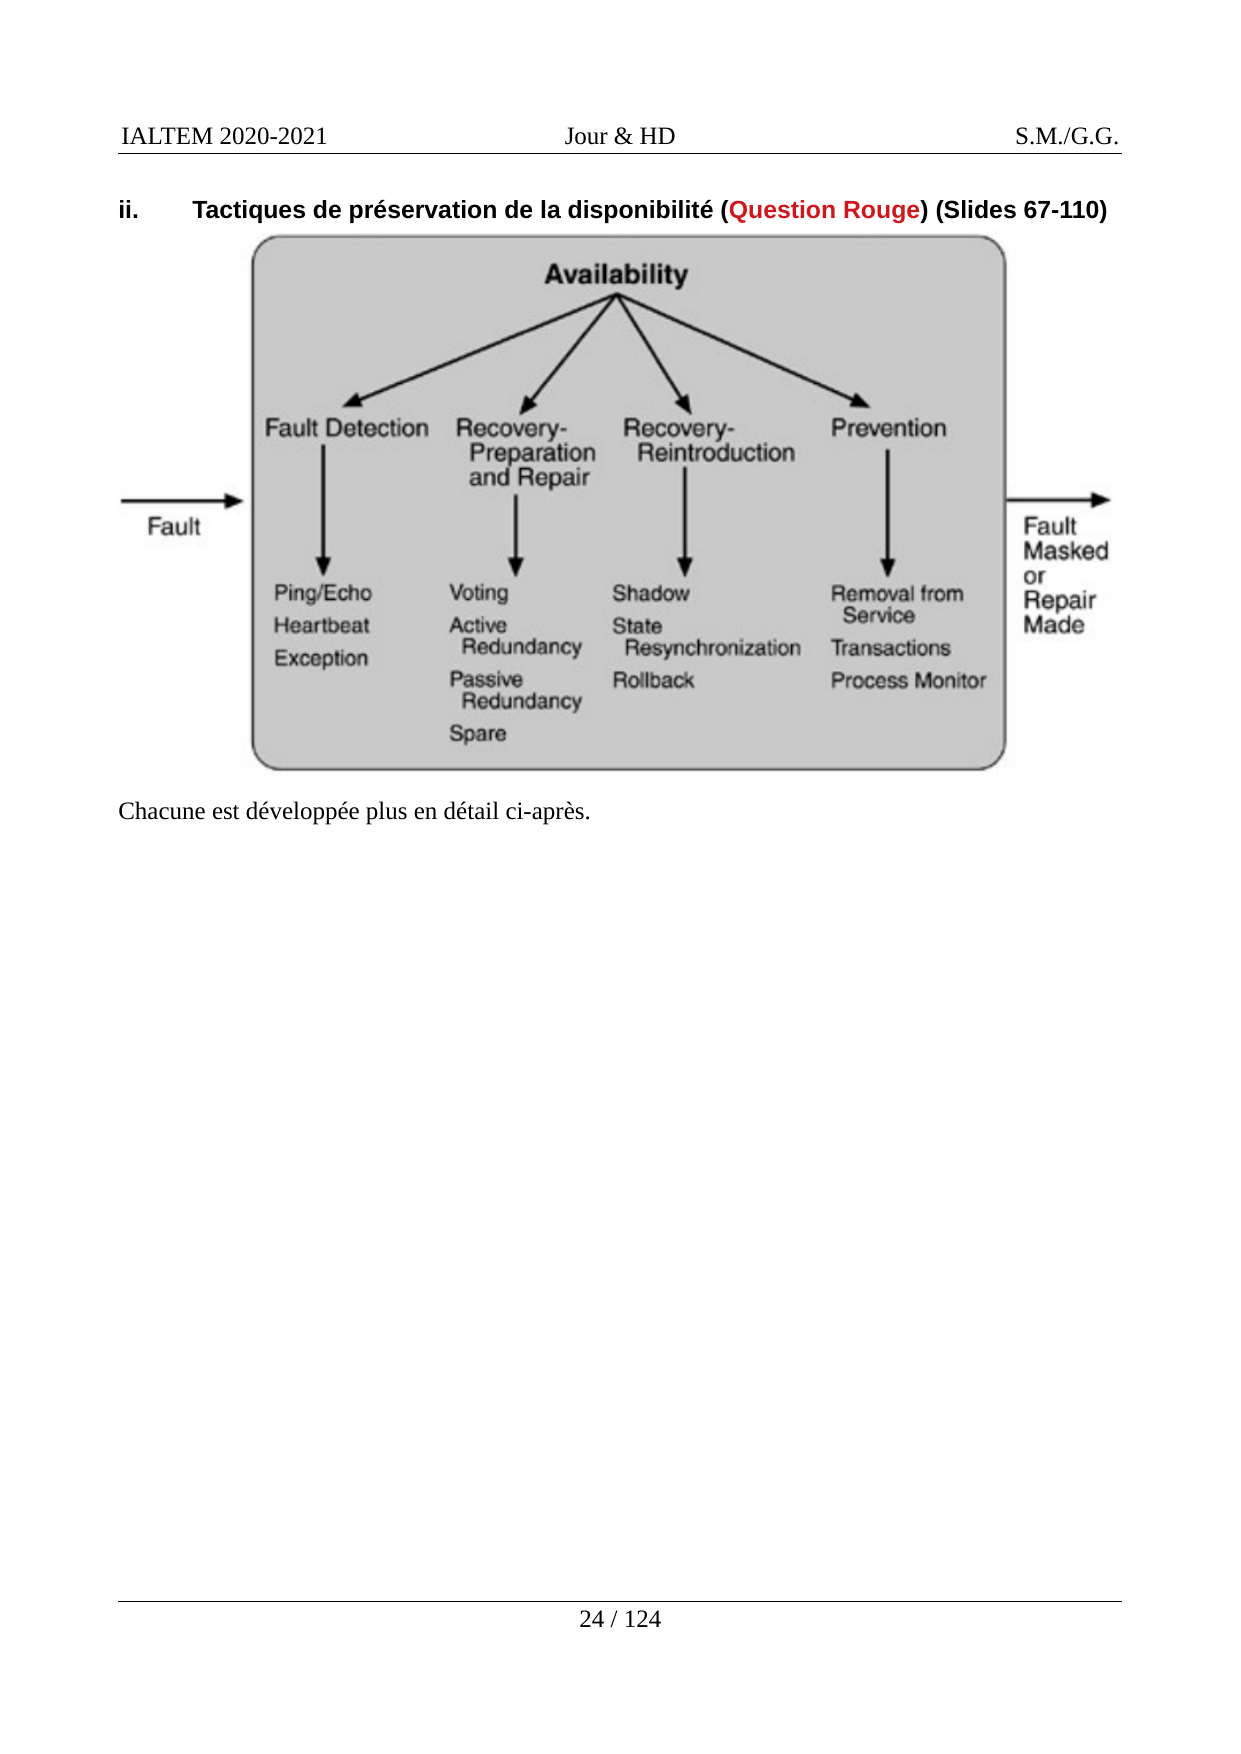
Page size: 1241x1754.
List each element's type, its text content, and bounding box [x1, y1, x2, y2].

text Chacune est développée plus en détail ci-après. [118, 796, 1122, 824]
subtitle Tactiques de préservation de la disponibilité (Question Rouge) (Slides 67-110) [118, 195, 1122, 223]
picture [118, 229, 1123, 777]
